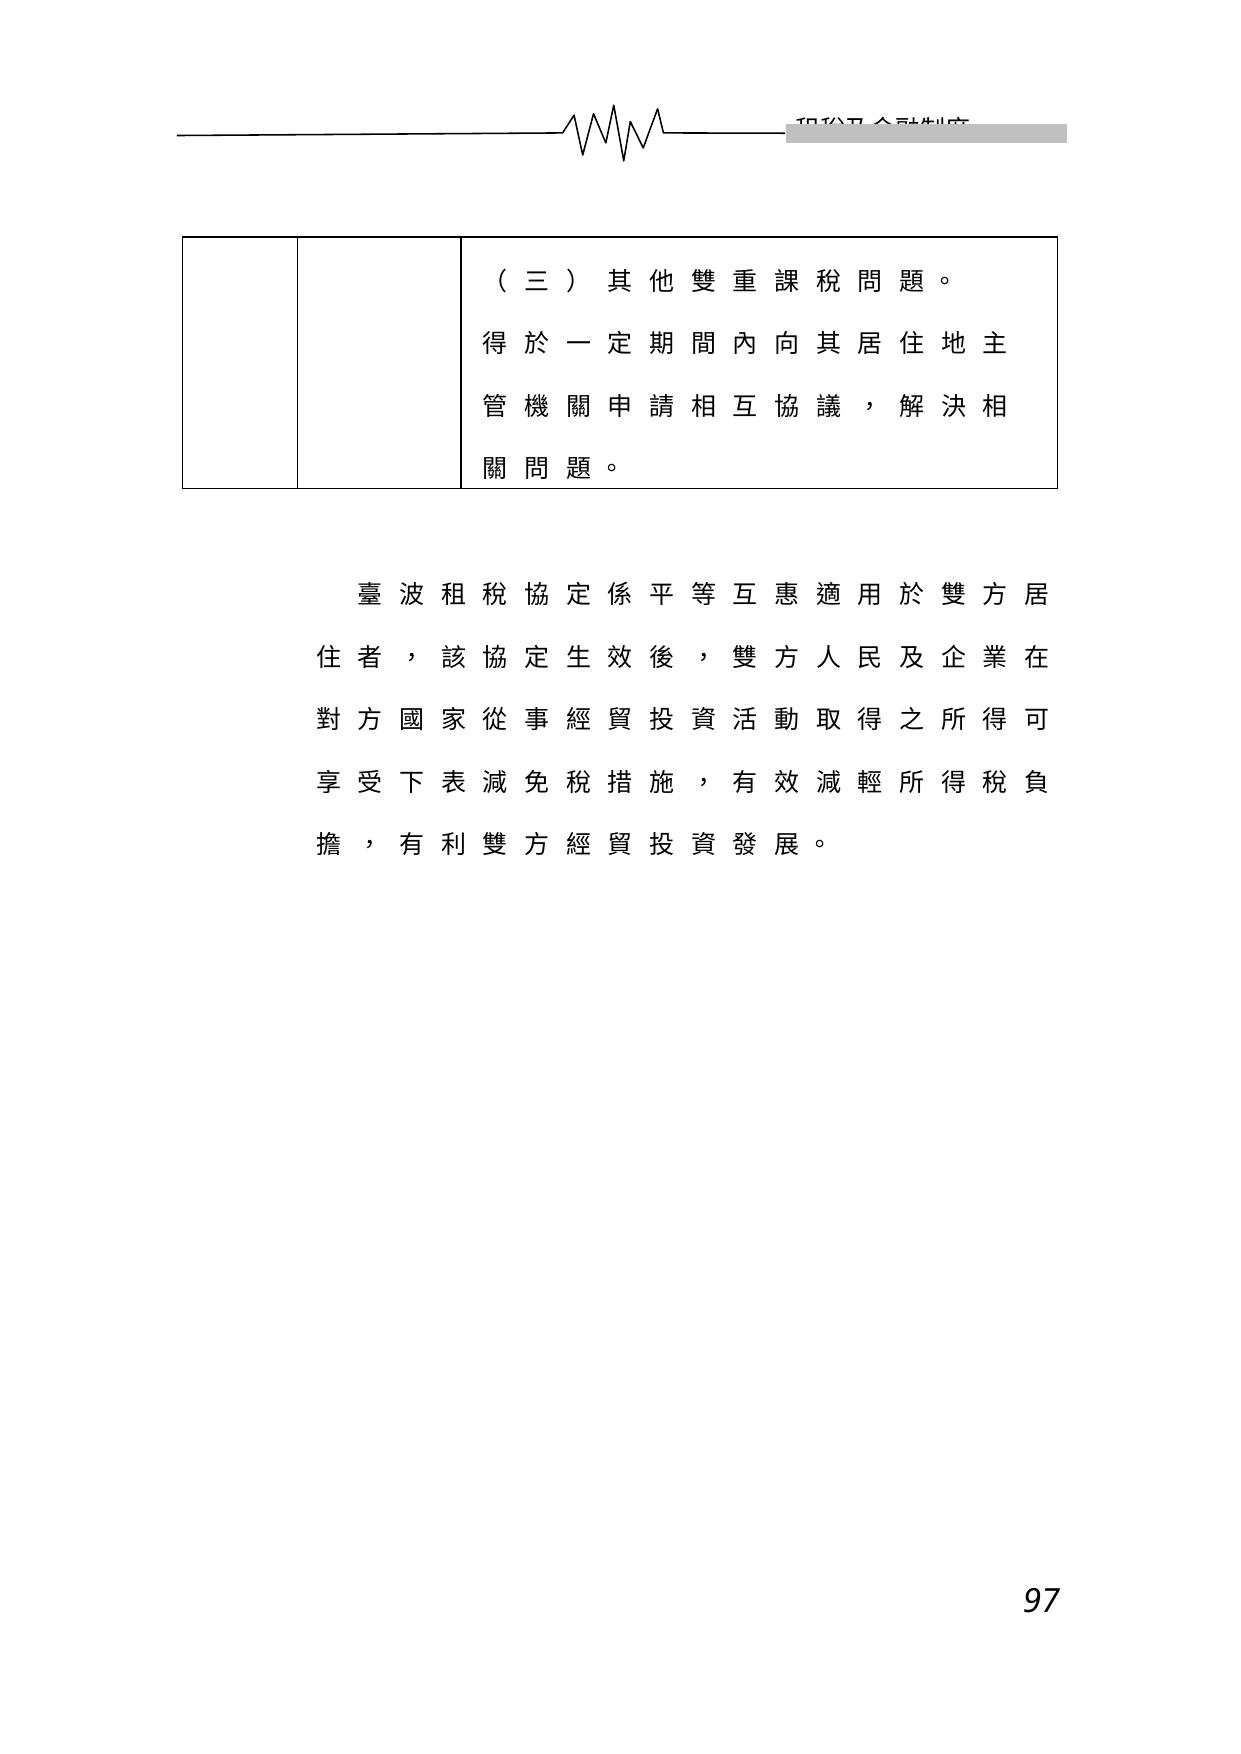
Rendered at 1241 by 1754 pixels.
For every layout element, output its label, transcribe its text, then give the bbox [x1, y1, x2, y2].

table_cell [298, 238, 460, 488]
table_cell [183, 238, 297, 488]
text 臺波租稅協定係平等互惠適用於雙方居住者，該協定生效後，雙方人民及企業在對方國家從事經貿投資活動取得之所得可享受下表減免稅措施，有效減輕所得稅負擔，有利雙方經貿投資發展。 [281, 551, 1058, 864]
table_cell （三）其他雙重課稅問題。 得於一定期間內向其居住地主管機關申請相互協議，解決相關問題。 [462, 238, 1057, 488]
